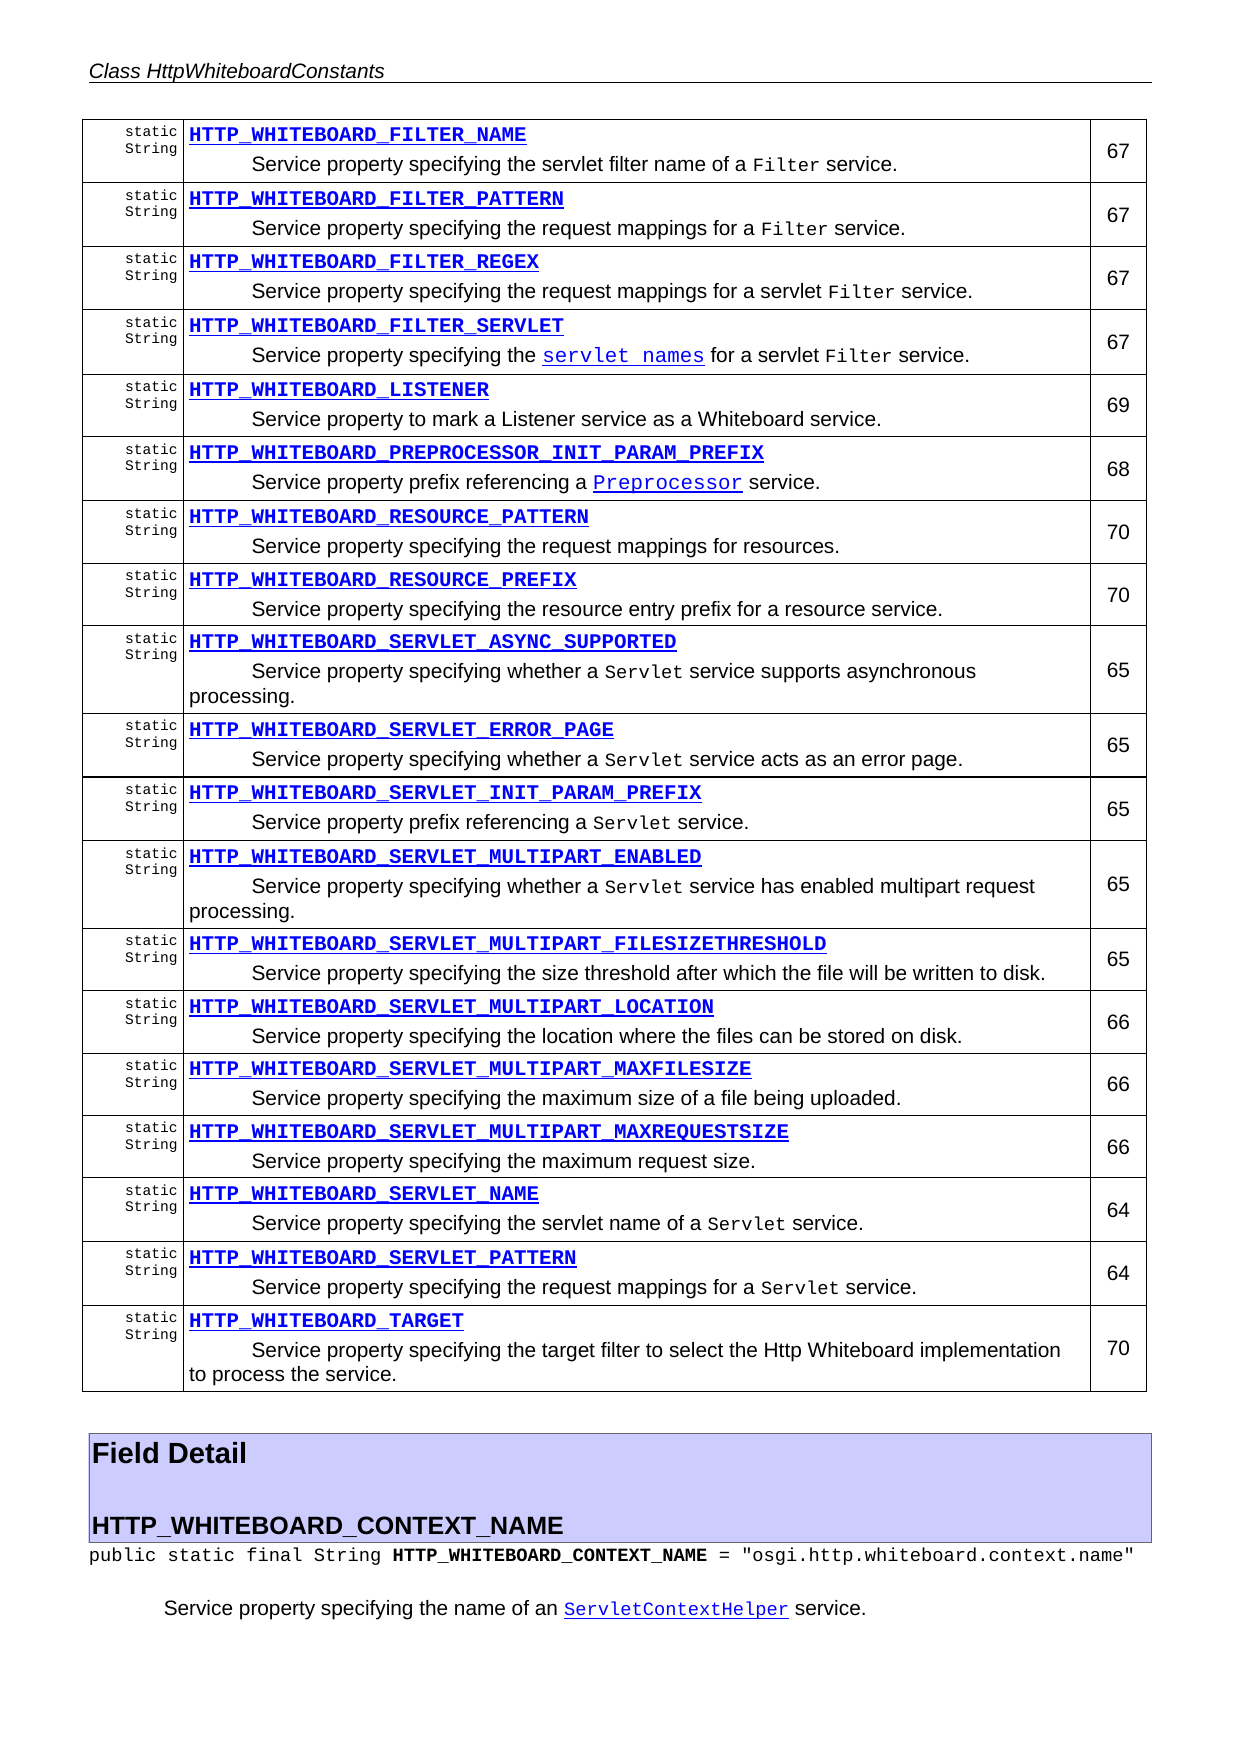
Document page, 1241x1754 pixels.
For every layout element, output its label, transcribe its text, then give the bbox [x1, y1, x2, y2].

table_cell 67 [1091, 120, 1146, 182]
table_cell static String [83, 310, 183, 374]
table_cell HTTP_WHITEBOARD_SERVLET_MULTIPART_LOCATION Service property specifying the location where the files can be stored on disk. [184, 991, 1090, 1052]
table_cell static String [83, 120, 183, 182]
table_cell HTTP_WHITEBOARD_SERVLET_NAME Service property specifying the servlet name of a Servlet service. [184, 1178, 1090, 1241]
table_cell static String [83, 1242, 183, 1304]
table_cell 67 [1091, 183, 1146, 246]
table_cell 65 [1091, 929, 1146, 990]
table_cell static String [83, 1054, 183, 1115]
table_cell HTTP_WHITEBOARD_SERVLET_MULTIPART_MAXREQUESTSIZE Service property specifying the maximum request size. [184, 1116, 1090, 1177]
table_cell static String [83, 841, 183, 928]
table_cell 64 [1091, 1178, 1146, 1241]
table_cell HTTP_WHITEBOARD_SERVLET_PATTERN Service property specifying the request mappings for a Servlet service. [184, 1242, 1090, 1304]
table_cell 70 [1091, 1306, 1146, 1391]
table_cell HTTP_WHITEBOARD_LISTENER Service property to mark a Listener service as a Whiteboard service. [184, 375, 1090, 436]
table_cell static String [83, 929, 183, 990]
table_cell static String [83, 626, 183, 713]
table_cell static String [83, 183, 183, 246]
table_cell HTTP_WHITEBOARD_SERVLET_ERROR_PAGE Service property specifying whether a Servlet service acts as an error page. [184, 714, 1090, 776]
table_cell 70 [1091, 564, 1146, 625]
table_cell 67 [1091, 310, 1146, 374]
table_cell static String [83, 714, 183, 776]
text public static final String HTTP_WHITEBOARD_CONTEXT_NAME = "osgi.http.whiteboard.context.name" [88, 1546, 1152, 1567]
table_cell 68 [1091, 437, 1146, 500]
table_cell HTTP_WHITEBOARD_PREPROCESSOR_INIT_PARAM_PREFIX Service property prefix referencing a Preprocessor service. [184, 437, 1090, 500]
table_cell 65 [1091, 626, 1146, 713]
table_cell HTTP_WHITEBOARD_FILTER_NAME Service property specifying the servlet filter name of a Filter service. [184, 120, 1090, 182]
table_cell static String [83, 437, 183, 500]
table_cell 70 [1091, 501, 1146, 563]
table_cell static String [83, 247, 183, 309]
table_cell HTTP_WHITEBOARD_RESOURCE_PREFIX Service property specifying the resource entry prefix for a resource service. [184, 564, 1090, 625]
table_cell static String [83, 991, 183, 1052]
table_cell static String [83, 1306, 183, 1391]
table_cell HTTP_WHITEBOARD_RESOURCE_PATTERN Service property specifying the request mappings for resources. [184, 501, 1090, 563]
table_cell 65 [1091, 778, 1146, 840]
table_cell HTTP_WHITEBOARD_SERVLET_MULTIPART_FILESIZETHRESHOLD Service property specifying the size threshold after which the file will be written to disk. [184, 929, 1090, 990]
table_cell static String [83, 501, 183, 563]
table_cell static String [83, 1116, 183, 1177]
table_cell 69 [1091, 375, 1146, 436]
table_cell 67 [1091, 247, 1146, 309]
table_cell 66 [1091, 1116, 1146, 1177]
table_cell static String [83, 1178, 183, 1241]
table_cell static String [83, 564, 183, 625]
table_cell 66 [1091, 1054, 1146, 1115]
table_cell HTTP_WHITEBOARD_TARGET Service property specifying the target filter to select the Http Whiteboard implementation to process the service. [184, 1306, 1090, 1391]
table_cell 65 [1091, 714, 1146, 776]
subtitle Field Detail [90, 1434, 1151, 1470]
table_cell HTTP_WHITEBOARD_SERVLET_INIT_PARAM_PREFIX Service property prefix referencing a Servlet service. [184, 778, 1090, 840]
table_cell static String [83, 375, 183, 436]
table_cell HTTP_WHITEBOARD_FILTER_REGEX Service property specifying the request mappings for a servlet Filter service. [184, 247, 1090, 309]
table_cell HTTP_WHITEBOARD_SERVLET_ASYNC_SUPPORTED Service property specifying whether a Servlet service supports asynchronous processing. [184, 626, 1090, 713]
table_cell 65 [1091, 841, 1146, 928]
table_cell 66 [1091, 991, 1146, 1052]
table_cell HTTP_WHITEBOARD_FILTER_SERVLET Service property specifying the servlet names for a servlet Filter service. [184, 310, 1090, 374]
table_cell HTTP_WHITEBOARD_SERVLET_MULTIPART_MAXFILESIZE Service property specifying the maximum size of a file being uploaded. [184, 1054, 1090, 1115]
subtitle HTTP_WHITEBOARD_CONTEXT_NAME [90, 1508, 1151, 1542]
table_cell static String [83, 778, 183, 840]
table_cell HTTP_WHITEBOARD_FILTER_PATTERN Service property specifying the request mappings for a Filter service. [184, 183, 1090, 246]
text Service property specifying the name of an ServletContextHelper service. [163, 1596, 1152, 1621]
table_cell HTTP_WHITEBOARD_SERVLET_MULTIPART_ENABLED Service property specifying whether a Servlet service has enabled multipart request processing. [184, 841, 1090, 928]
table_cell 64 [1091, 1242, 1146, 1304]
